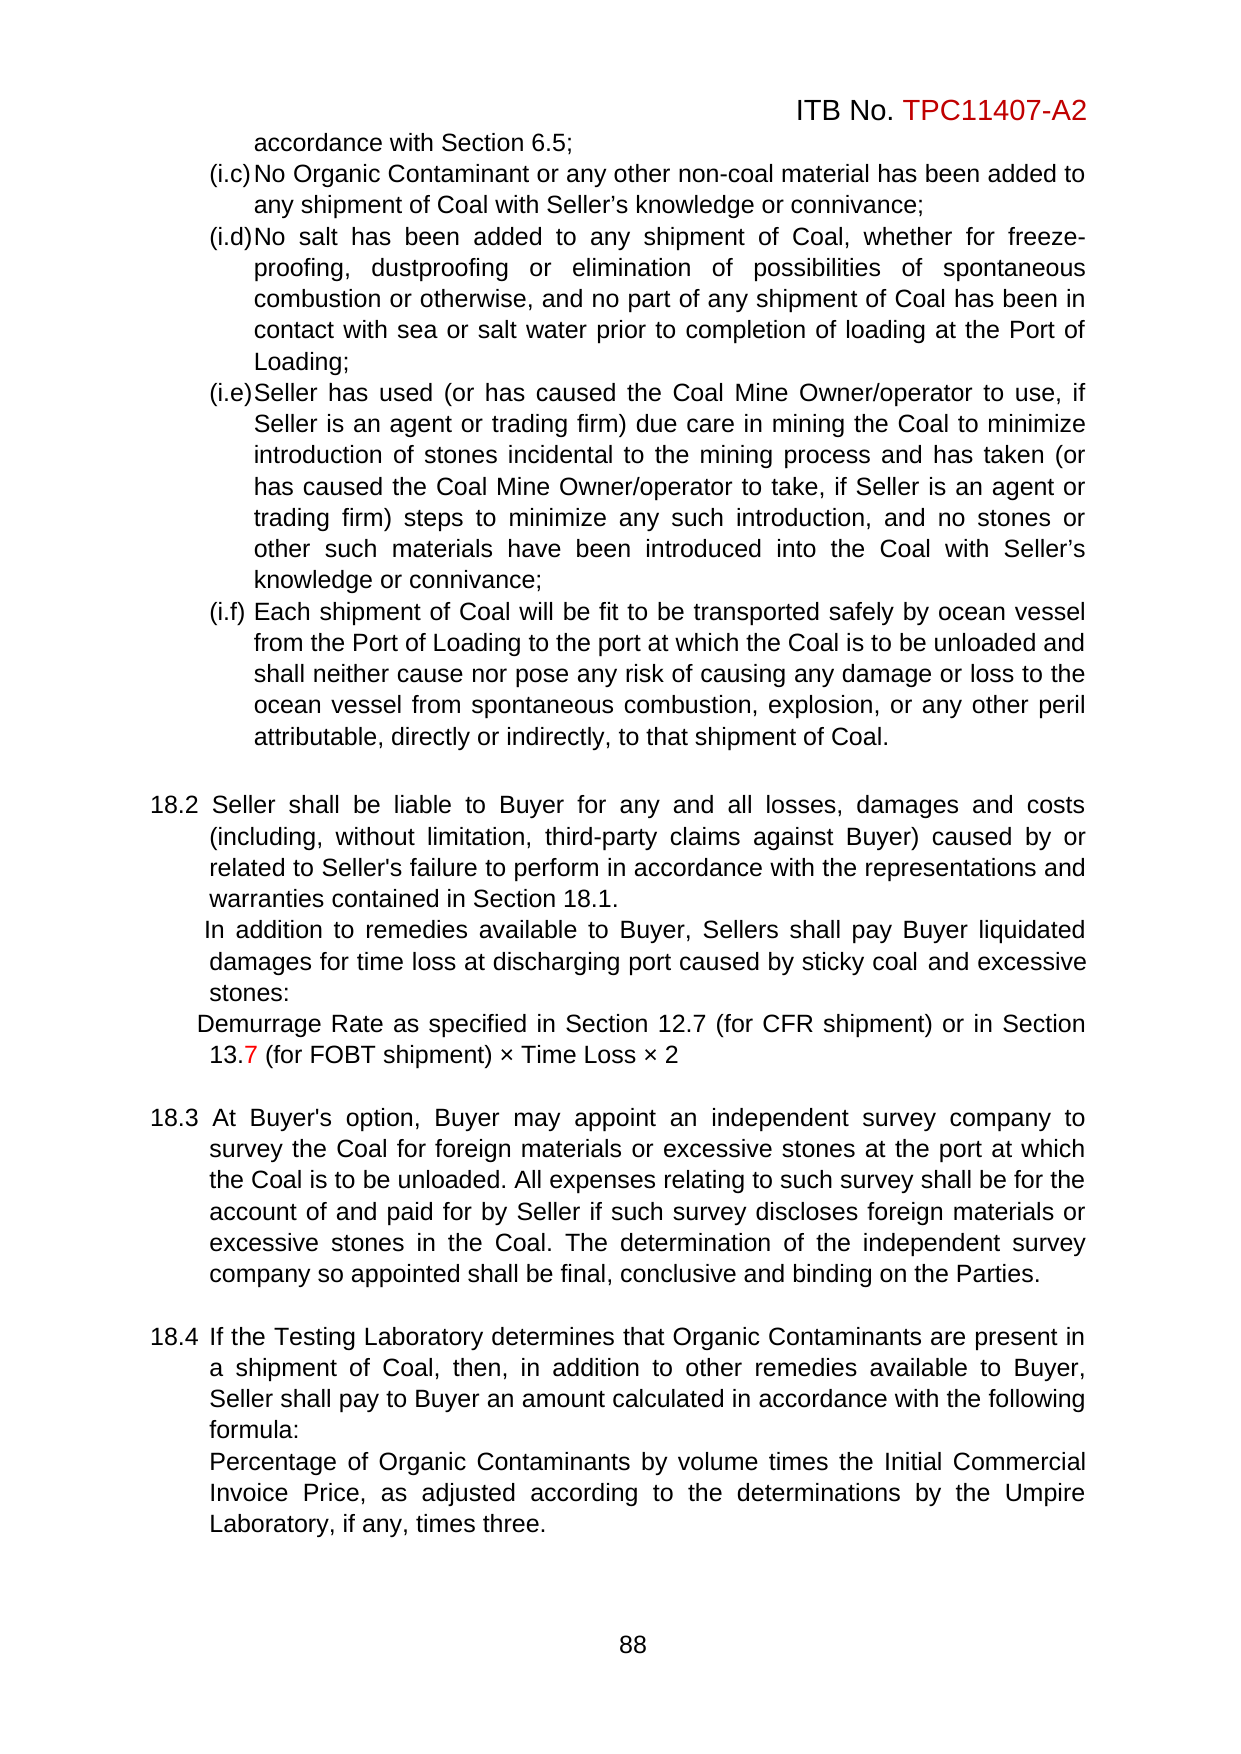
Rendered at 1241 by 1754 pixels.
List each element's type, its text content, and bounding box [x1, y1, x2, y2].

text Demurrage Rate as specified in Section 12.7 (for CFR shipment) or in Section 13.7 (for FOBT shipment) × Time Loss × 2 [150, 1007, 1087, 1070]
list Seller has used (or has caused the Coal Mine Owner/operator to use, if Seller is an agent or trading firm) due care in mining the Coal to minimize introduction of stones incidental to the mining process and has taken (or has caused the Coal Mine Owner/operator to take, if Seller is an agent or trading firm) steps to minimize any such introduction, and no stones or other such materials have been introduced into the Coal with Seller’s knowledge or connivance; [209, 376, 1087, 595]
text 18.2 Seller shall be liable to Buyer for any and all losses, damages and costs (including, without limitation, third-party claims against Buyer) caused by or related to Seller's failure to perform in accordance with the representations and warranties contained in Section 18.1. [150, 789, 1087, 914]
list No salt has been added to any shipment of Coal, whether for freeze-proofing, dustproofing or elimination of possibilities of spontaneous combustion or otherwise, and no part of any shipment of Coal has been in contact with sea or salt water prior to completion of loading at the Port of Loading; [209, 220, 1087, 376]
text 18.4 If the Testing Laboratory determines that Organic Contaminants are present in a shipment of Coal, then, in addition to other remedies available to Buyer, Seller shall pay to Buyer an amount calculated in accordance with the following formula: [150, 1320, 1087, 1445]
text 18.3 At Buyer's option, Buyer may appoint an independent survey company to survey the Coal for foreign materials or excessive stones at the port at which the Coal is to be unloaded. All expenses relating to such survey shall be for the account of and paid for by Seller if such survey discloses foreign materials or excessive stones in the Coal. The determination of the independent survey company so appointed shall be final, conclusive and binding on the Parties. [150, 1101, 1087, 1289]
text Percentage of Organic Contaminants by volume times the Initial Commercial Invoice Price, as adjusted according to the determinations by the Umpire Laboratory, if any, times three. [209, 1445, 1087, 1539]
list Each shipment of Coal will be fit to be transported safely by ocean vessel from the Port of Loading to the port at which the Coal is to be unloaded and shall neither cause nor pose any risk of causing any damage or loss to the ocean vessel from spontaneous combustion, explosion, or any other peril attributable, directly or indirectly, to that shipment of Coal. [209, 595, 1087, 751]
list accordance with Section 6.5; [209, 126, 1087, 157]
text In addition to remedies available to Buyer, Sellers shall pay Buyer liquidated damages for time loss at discharging port caused by sticky coal and excessive stones: [150, 914, 1087, 1007]
list No Organic Contaminant or any other non-coal material has been added to any shipment of Coal with Seller’s knowledge or connivance; [209, 157, 1087, 220]
